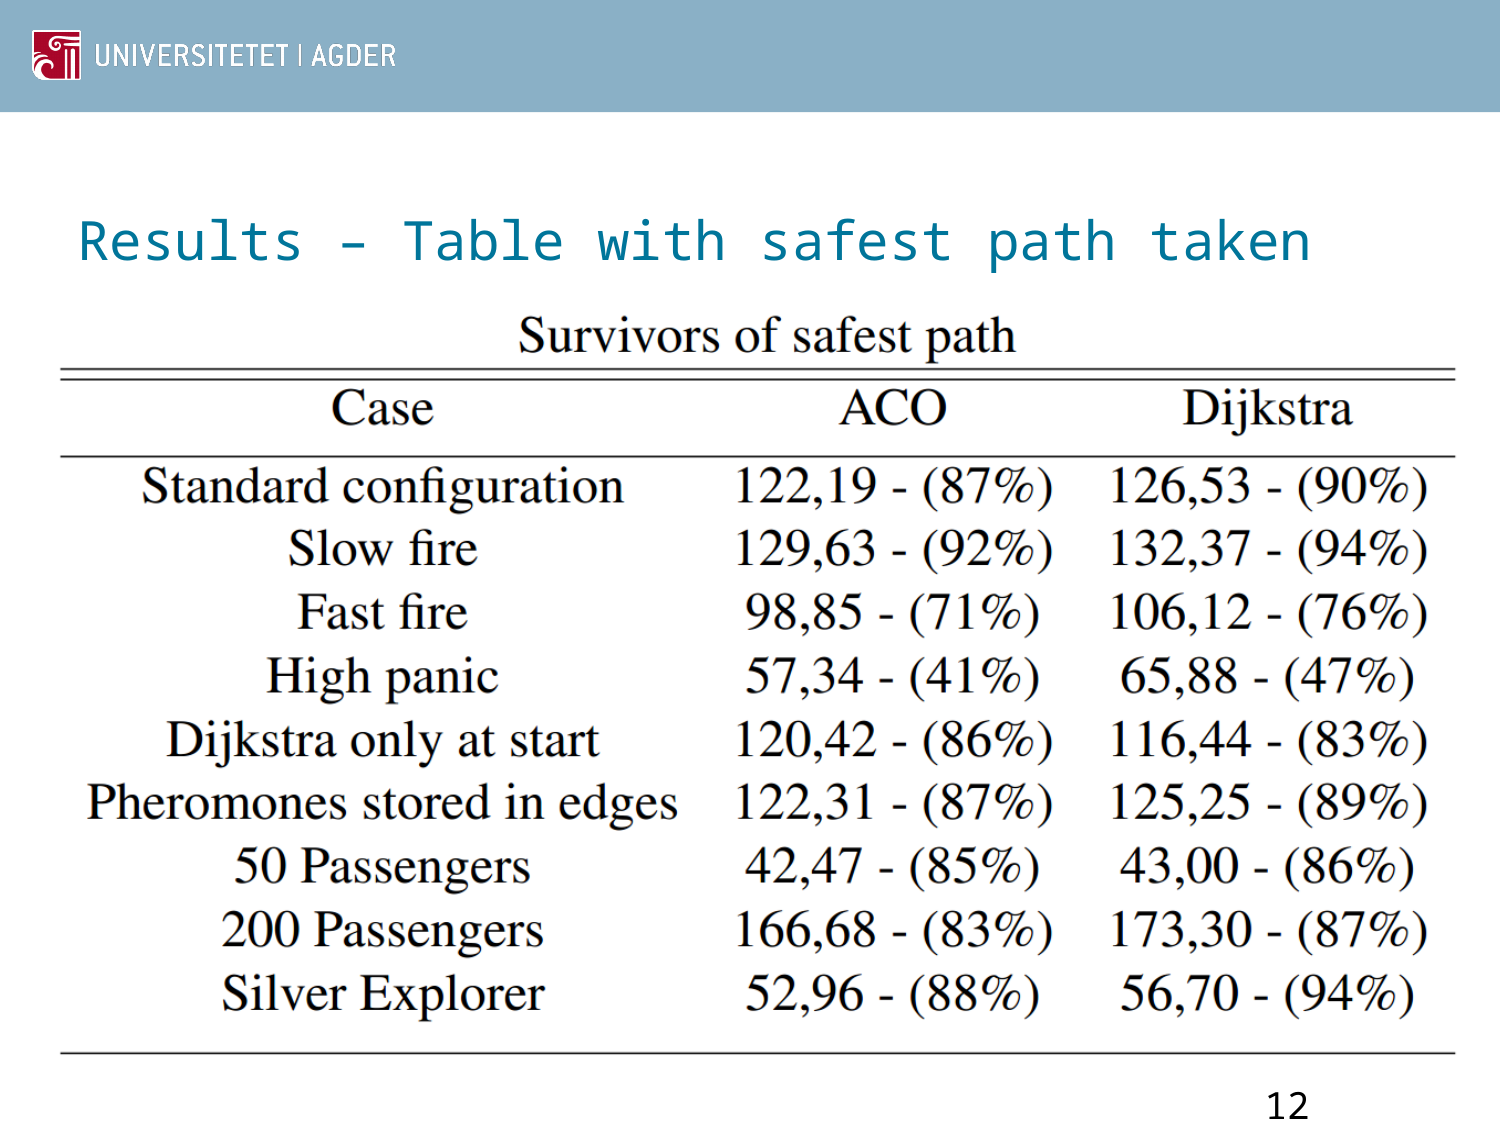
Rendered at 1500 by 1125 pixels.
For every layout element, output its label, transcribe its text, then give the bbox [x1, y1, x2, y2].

picture [55, 308, 1465, 1077]
picture [32, 30, 395, 80]
title Results – Table with safest path taken [62, 75, 1462, 279]
